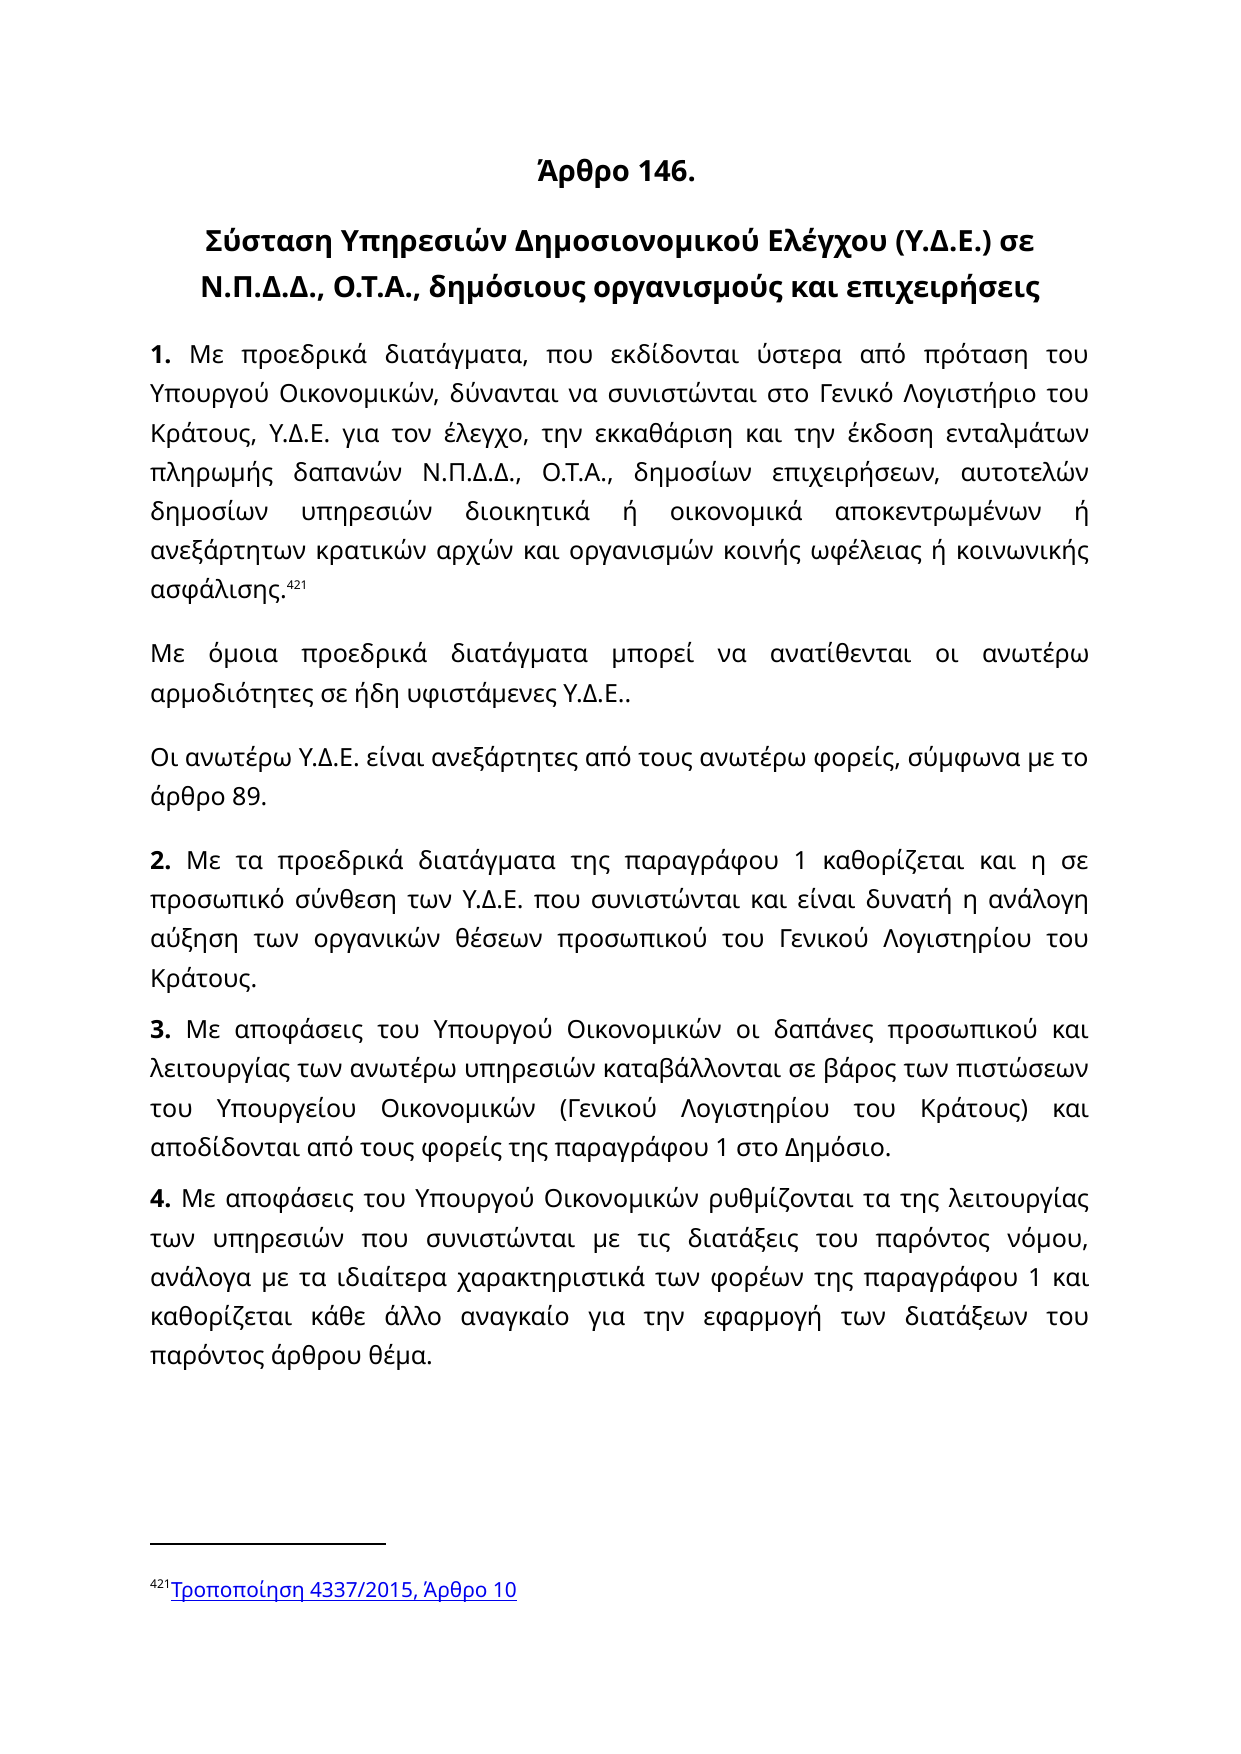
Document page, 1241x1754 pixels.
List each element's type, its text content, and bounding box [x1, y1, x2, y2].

subtitle Σύσταση Υπηρεσιών Δημοσιονομικού Ελέγχου (Υ.Δ.Ε.) σε Ν.Π.Δ.Δ., Ο.Τ.Α., δημόσιους οργανισμούς και επιχειρήσεις [150, 221, 1090, 306]
text Με όμοια προεδρικά διατάγματα μπορεί να ανατίθενται οι ανωτέρω αρμοδιότητες σε ήδη υφιστάμενες Υ.Δ.Ε.. [150, 636, 1090, 709]
text 4. Με αποφάσεις του Υπουργού Οικονομικών ρυθμίζονται τα της λειτουργίας των υπηρεσιών που συνιστώνται με τις διατάξεις του παρόντος νόμου, ανάλογα με τα ιδιαίτερα χαρακτηριστικά των φορέων της παραγράφου 1 και καθορίζεται κάθε άλλο αναγκαίο για την εφαρμογή των διατάξεων του παρόντος άρθρου θέμα. [150, 1181, 1090, 1372]
text 1. Με προεδρικά διατάγματα, που εκδίδονται ύστερα από πρόταση του Υπουργού Οικονομικών, δύνανται να συνιστώνται στο Γενικό Λογιστήριο του Κράτους, Υ.Δ.Ε. για τον έλεγχο, την εκκαθάριση και την έκδοση ενταλμάτων πληρωμής δαπανών Ν.Π.Δ.Δ., Ο.Τ.Α., δημοσίων επιχειρήσεων, αυτοτελών δημοσίων υπηρεσιών διοικητικά ή οικονομικά αποκεντρωμένων ή ανεξάρτητων κρατικών αρχών και οργανισμών κοινής ωφέλειας ή κοινωνικής ασφάλισης. [150, 337, 1090, 606]
text Τροποποίηση 4337/2015, Άρθρο 10 [150, 1576, 1090, 1604]
text 3. Με αποφάσεις του Υπουργού Οικονομικών οι δαπάνες προσωπικού και λειτουργίας των ανωτέρω υπηρεσιών καταβάλλονται σε βάρος των πιστώσεων του Υπουργείου Οικονομικών (Γενικού Λογιστηρίου του Κράτους) και αποδίδονται από τους φορείς της παραγράφου 1 στο Δημόσιο. [150, 1012, 1090, 1163]
text Οι ανωτέρω Υ.Δ.Ε. είναι ανεξάρτητες από τους ανωτέρω φορείς, σύμφωνα με το άρθρο 89. [150, 739, 1090, 813]
subtitle Άρθρο 146. [150, 150, 1090, 190]
text 2. Με τα προεδρικά διατάγματα της παραγράφου 1 καθορίζεται και η σε προσωπικό σύνθεση των Υ.Δ.Ε. που συνιστώνται και είναι δυνατή η ανάλογη αύξηση των οργανικών θέσεων προσωπικού του Γενικού Λογιστηρίου του Κράτους. [150, 843, 1090, 994]
